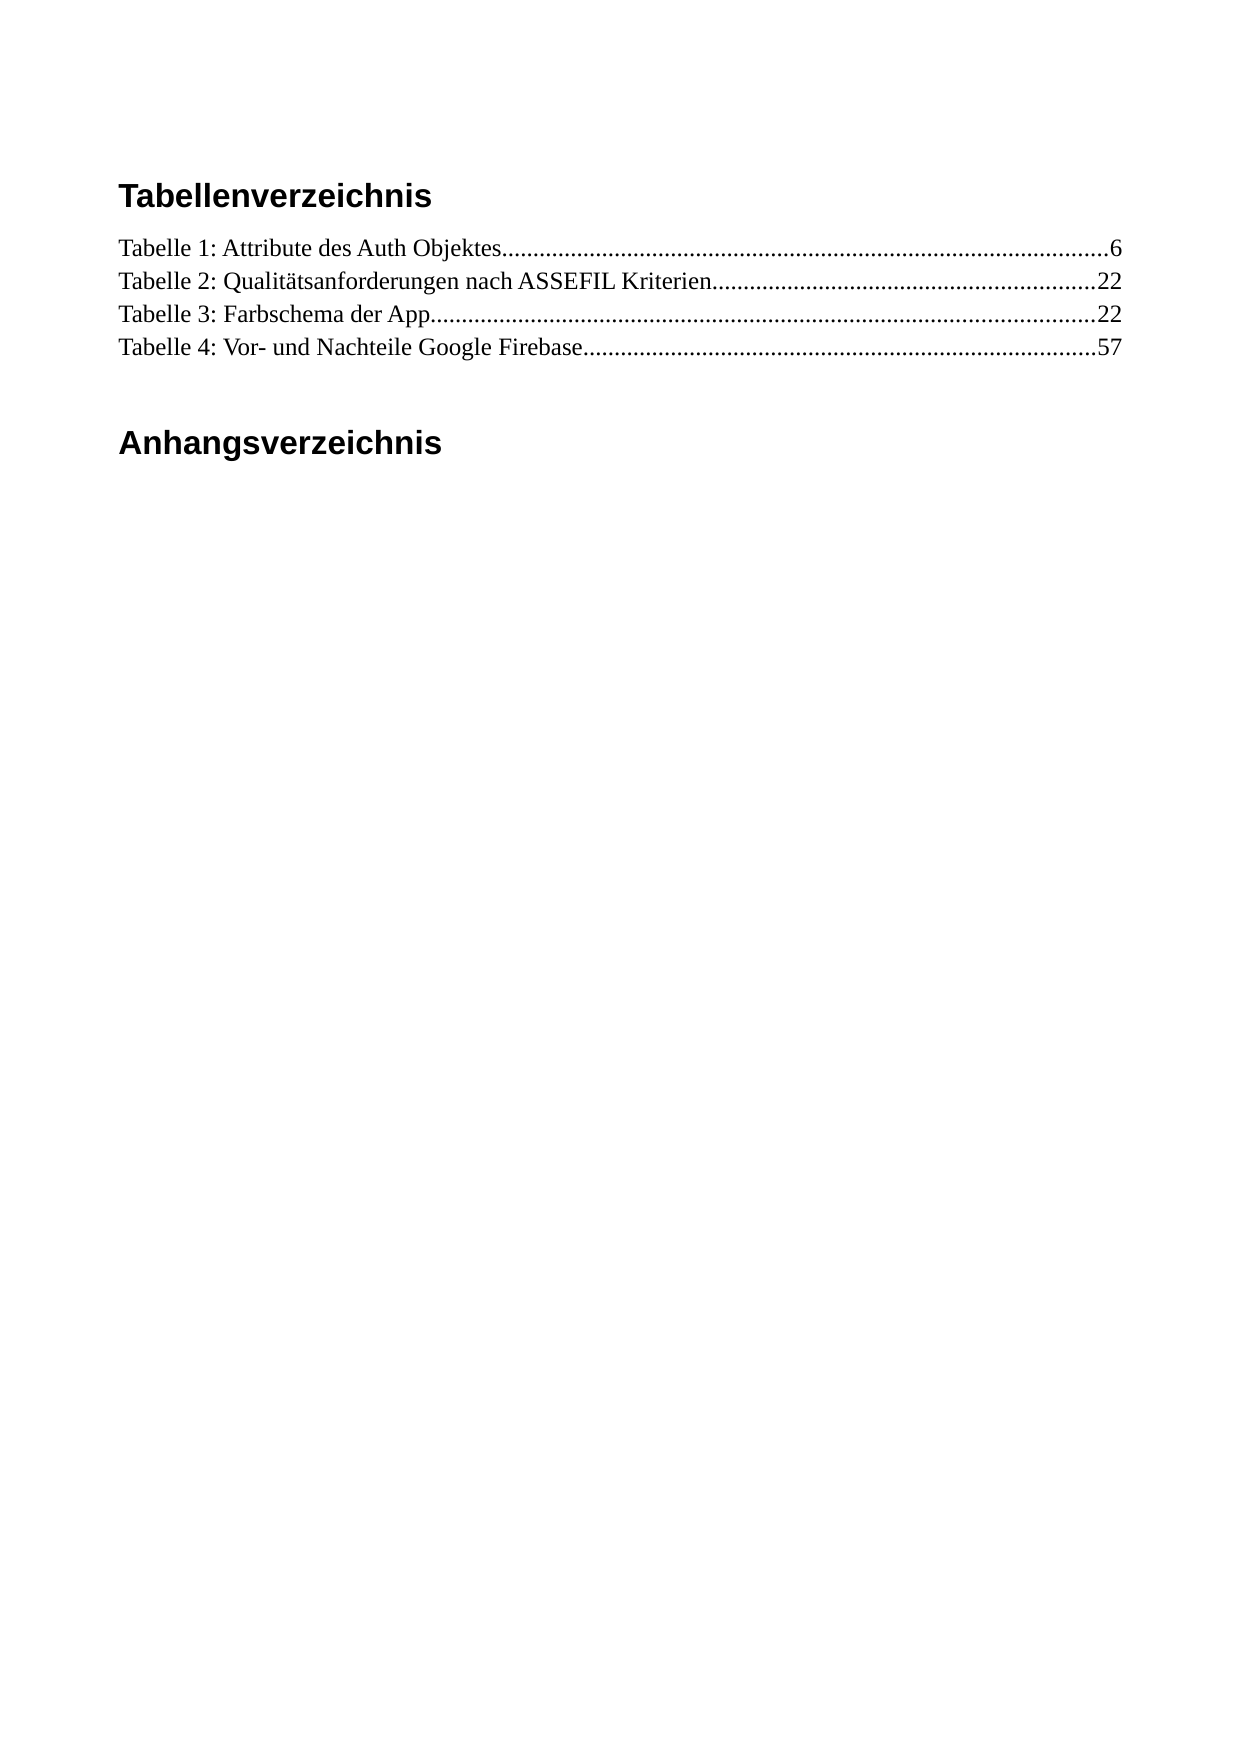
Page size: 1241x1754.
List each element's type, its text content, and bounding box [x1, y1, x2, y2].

subtitle Anhangsverzeichnis [118, 423, 1122, 461]
text Tabelle 4: Vor- und Nachteile Google Firebase 57 [118, 332, 1122, 361]
text Tabelle 1: Attribute des Auth Objektes 6 [118, 233, 1122, 262]
text Tabelle 2: Qualitätsanforderungen nach ASSEFIL Kriterien 22 [118, 266, 1122, 294]
text Tabelle 3: Farbschema der App 22 [118, 299, 1122, 328]
subtitle Tabellenverzeichnis [118, 176, 1122, 214]
